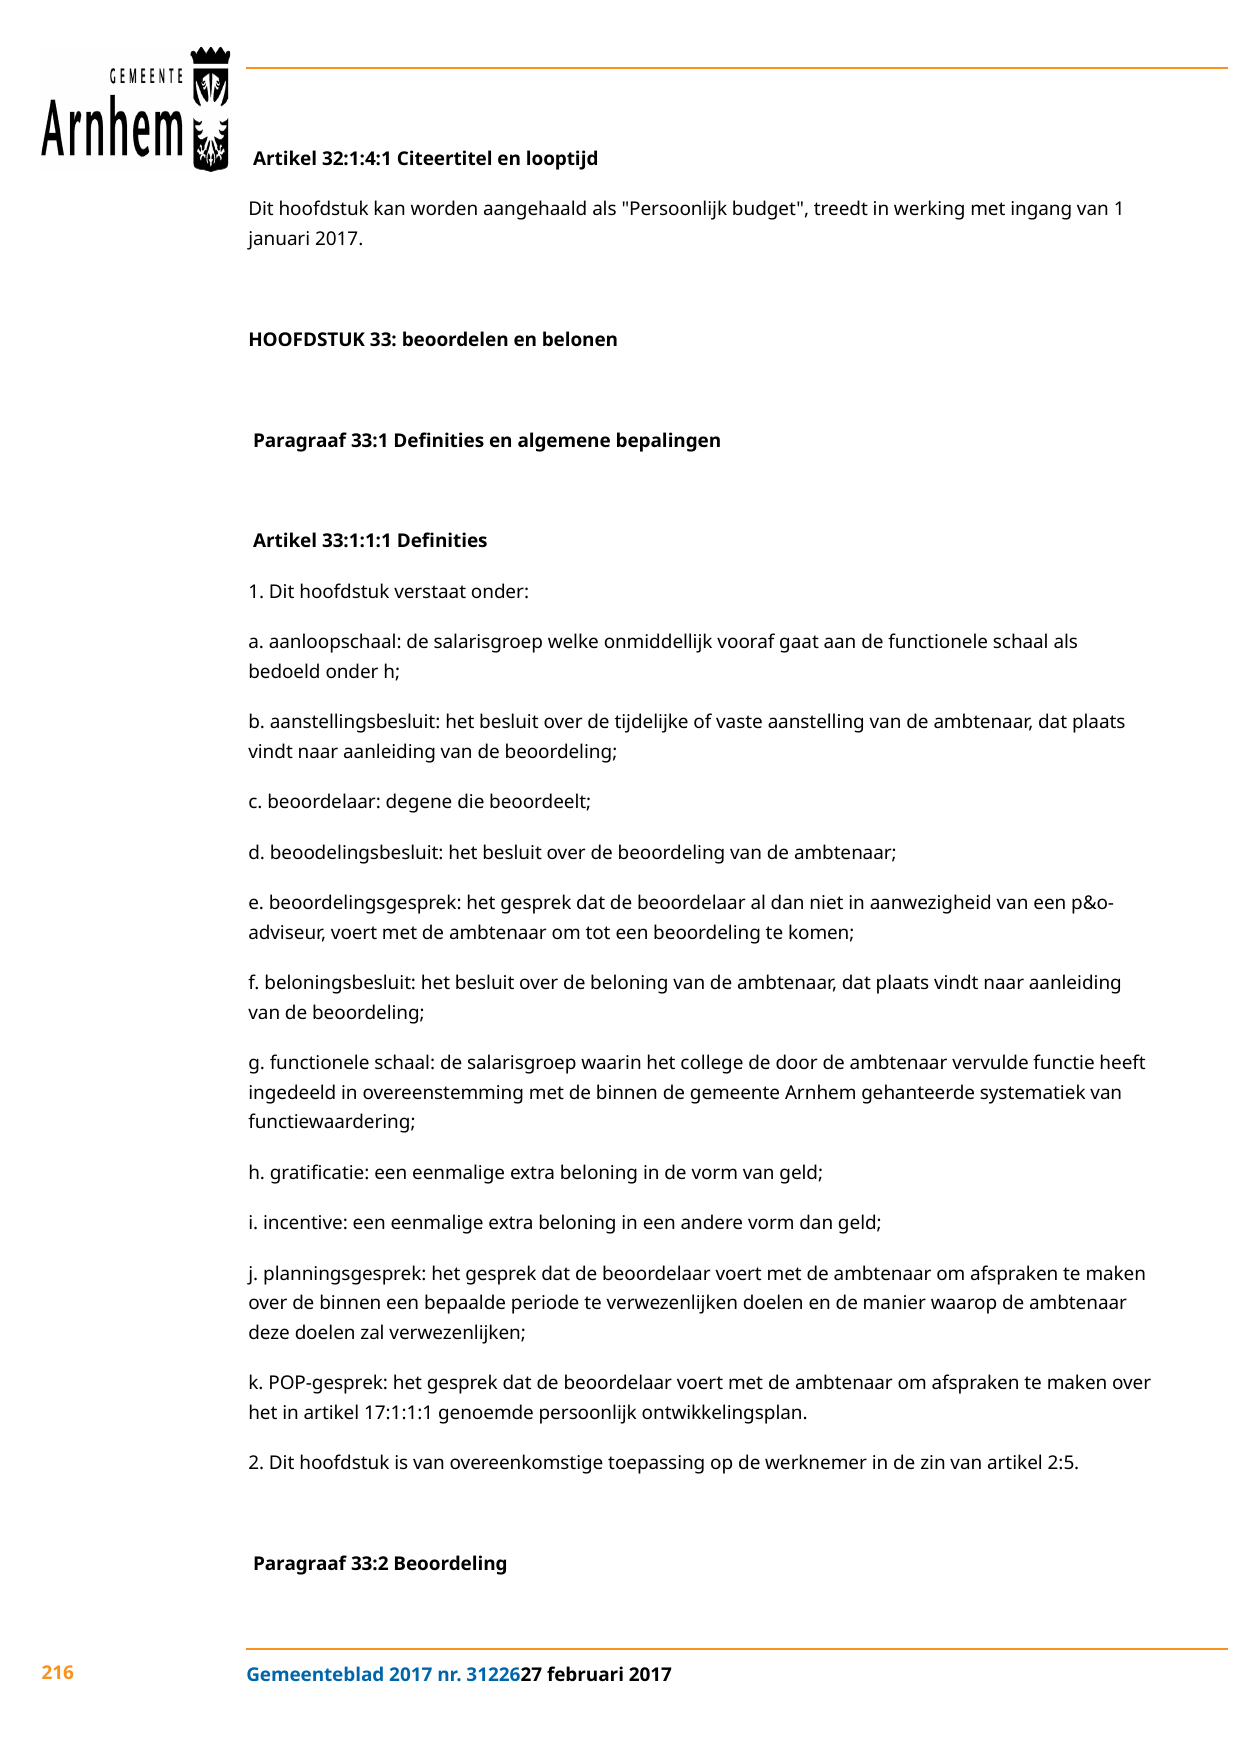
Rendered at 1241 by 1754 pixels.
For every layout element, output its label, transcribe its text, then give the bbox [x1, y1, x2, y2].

text g. functionele schaal: de salarisgroep waarin het college de door de ambtenaar vervulde functie heeft ingedeeld in overeenstemming met de binnen de gemeente Arnhem gehanteerde systematiek van functiewaardering; [248, 1049, 1152, 1134]
text a. aanloopschaal: de salarisgroep welke onmiddellijk vooraf gaat aan de functionele schaal als bedoeld onder h; [248, 628, 1152, 684]
picture [41, 47, 231, 172]
text j. planningsgesprek: het gesprek dat de beoordelaar voert met de ambtenaar om afspraken te maken over de binnen een bepaalde periode te verwezenlijken doelen en de manier waarop de ambtenaar deze doelen zal verwezenlijken; [248, 1260, 1152, 1345]
text b. aanstellingsbesluit: het besluit over de tijdelijke of vaste aanstelling van de ambtenaar, dat plaats vindt naar aanleiding van de beoordeling; [248, 708, 1152, 764]
text Paragraaf 33:1 Definities en algemene bepalingen [248, 427, 1152, 453]
text 1. Dit hoofdstuk verstaat onder: [248, 578, 1152, 604]
text f. beloningsbesluit: het besluit over de beloning van de ambtenaar, dat plaats vindt naar aanleiding van de beoordeling; [248, 969, 1152, 1025]
text k. POP-gesprek: het gesprek dat de beoordelaar voert met de ambtenaar om afspraken te maken over het in artikel 17:1:1:1 genoemde persoonlijk ontwikkelingsplan. [248, 1369, 1152, 1425]
text c. beoordelaar: degene die beoordeelt; [248, 788, 1152, 814]
text h. gratificatie: een eenmalige extra beloning in de vorm van geld; [248, 1159, 1152, 1185]
text 2. Dit hoofdstuk is van overeenkomstige toepassing op de werknemer in de zin van artikel 2:5. [248, 1449, 1152, 1475]
text i. incentive: een eenmalige extra beloning in een andere vorm dan geld; [248, 1209, 1152, 1235]
text HOOFDSTUK 33: beoordelen en belonen [248, 326, 1152, 352]
text Artikel 33:1:1:1 Definities [248, 528, 1152, 553]
text Artikel 32:1:4:1 Citeertitel en looptijd [248, 145, 1152, 171]
text d. beoodelingsbesluit: het besluit over de beoordeling van de ambtenaar; [248, 839, 1152, 865]
text Paragraaf 33:2 Beoordeling [248, 1550, 1152, 1576]
text e. beoordelingsgesprek: het gesprek dat de beoordelaar al dan niet in aanwezigheid van een p&o-adviseur, voert met de ambtenaar om tot een beoordeling te komen; [248, 889, 1152, 945]
text Dit hoofdstuk kan worden aangehaald als "Persoonlijk budget", treedt in werking met ingang van 1 januari 2017. [248, 196, 1152, 251]
